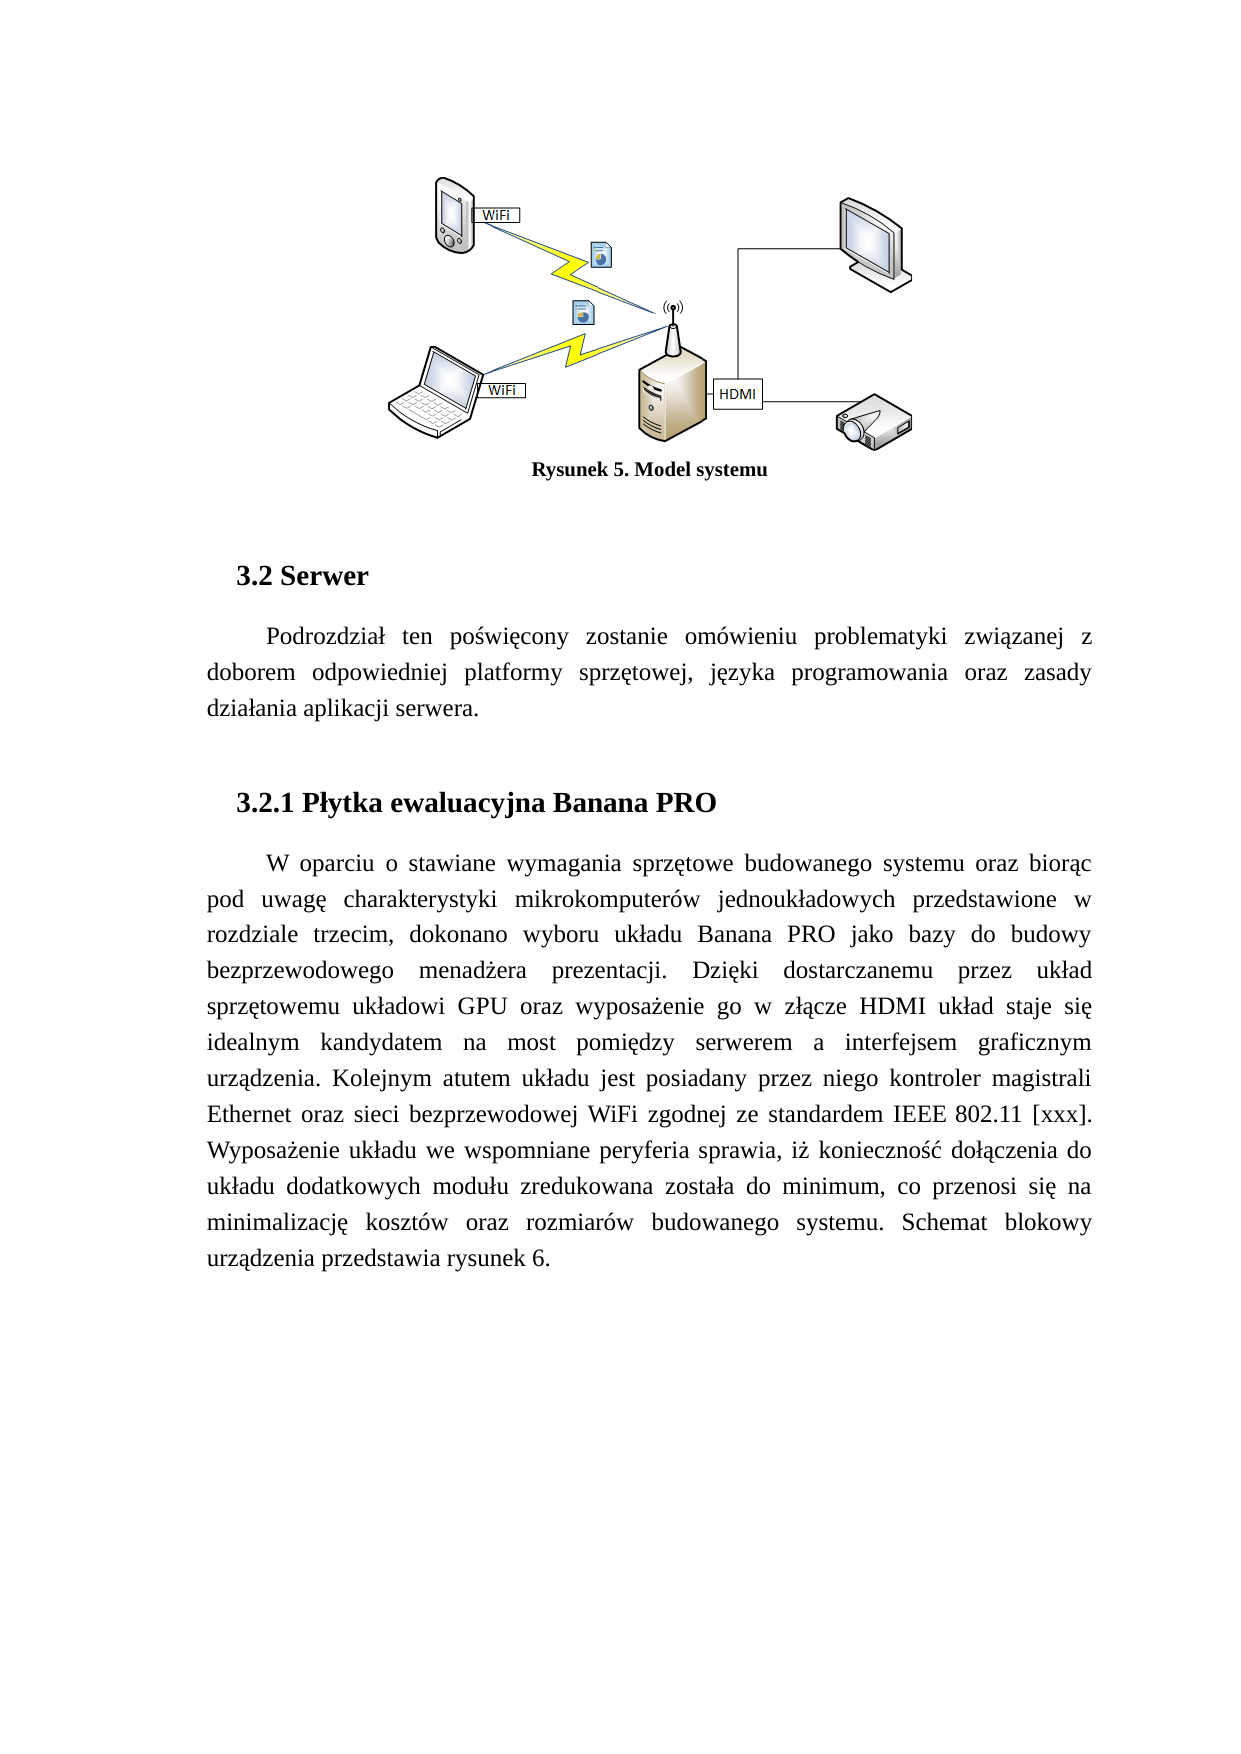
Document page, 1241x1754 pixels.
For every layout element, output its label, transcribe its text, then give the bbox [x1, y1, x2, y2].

subtitle 3.2 Serwer [207, 558, 1093, 591]
text W oparciu o stawiane wymagania sprzętowe budowanego systemu oraz biorąc pod uwagę charakterystyki mikrokomputerów jednoukładowych przedstawione w rozdziale trzecim, dokonano wyboru układu Banana PRO jako bazy do budowy bezprzewodowego menadżera prezentacji. Dzięki dostarczanemu przez układ sprzętowemu układowi GPU oraz wyposażenie go w złącze HDMI układ staje się idealnym kandydatem na most pomiędzy serwerem a interfejsem graficznym urządzenia. Kolejnym atutem układu jest posiadany przez niego kontroler magistrali Ethernet oraz sieci bezprzewodowej WiFi zgodnej ze standardem IEEE 802.11 [xxx]. Wyposażenie układu we wspomniane peryferia sprawia, iż konieczność dołączenia do układu dodatkowych modułu zredukowana została do minimum, co przenosi się na minimalizację kosztów oraz rozmiarów budowanego systemu. Schemat blokowy urządzenia przedstawia rysunek 6. [207, 848, 1093, 1272]
subtitle 3.2.1 Płytka ewaluacyjna Banana PRO [207, 785, 1093, 818]
text Podrozdział ten poświęcony zostanie omówieniu problematyki związanej z doborem odpowiedniej platformy sprzętowej, języka programowania oraz zasady działania aplikacji serwera. [207, 621, 1093, 721]
text Rysunek 5. Model systemu [207, 148, 1093, 481]
picture [387, 177, 913, 451]
